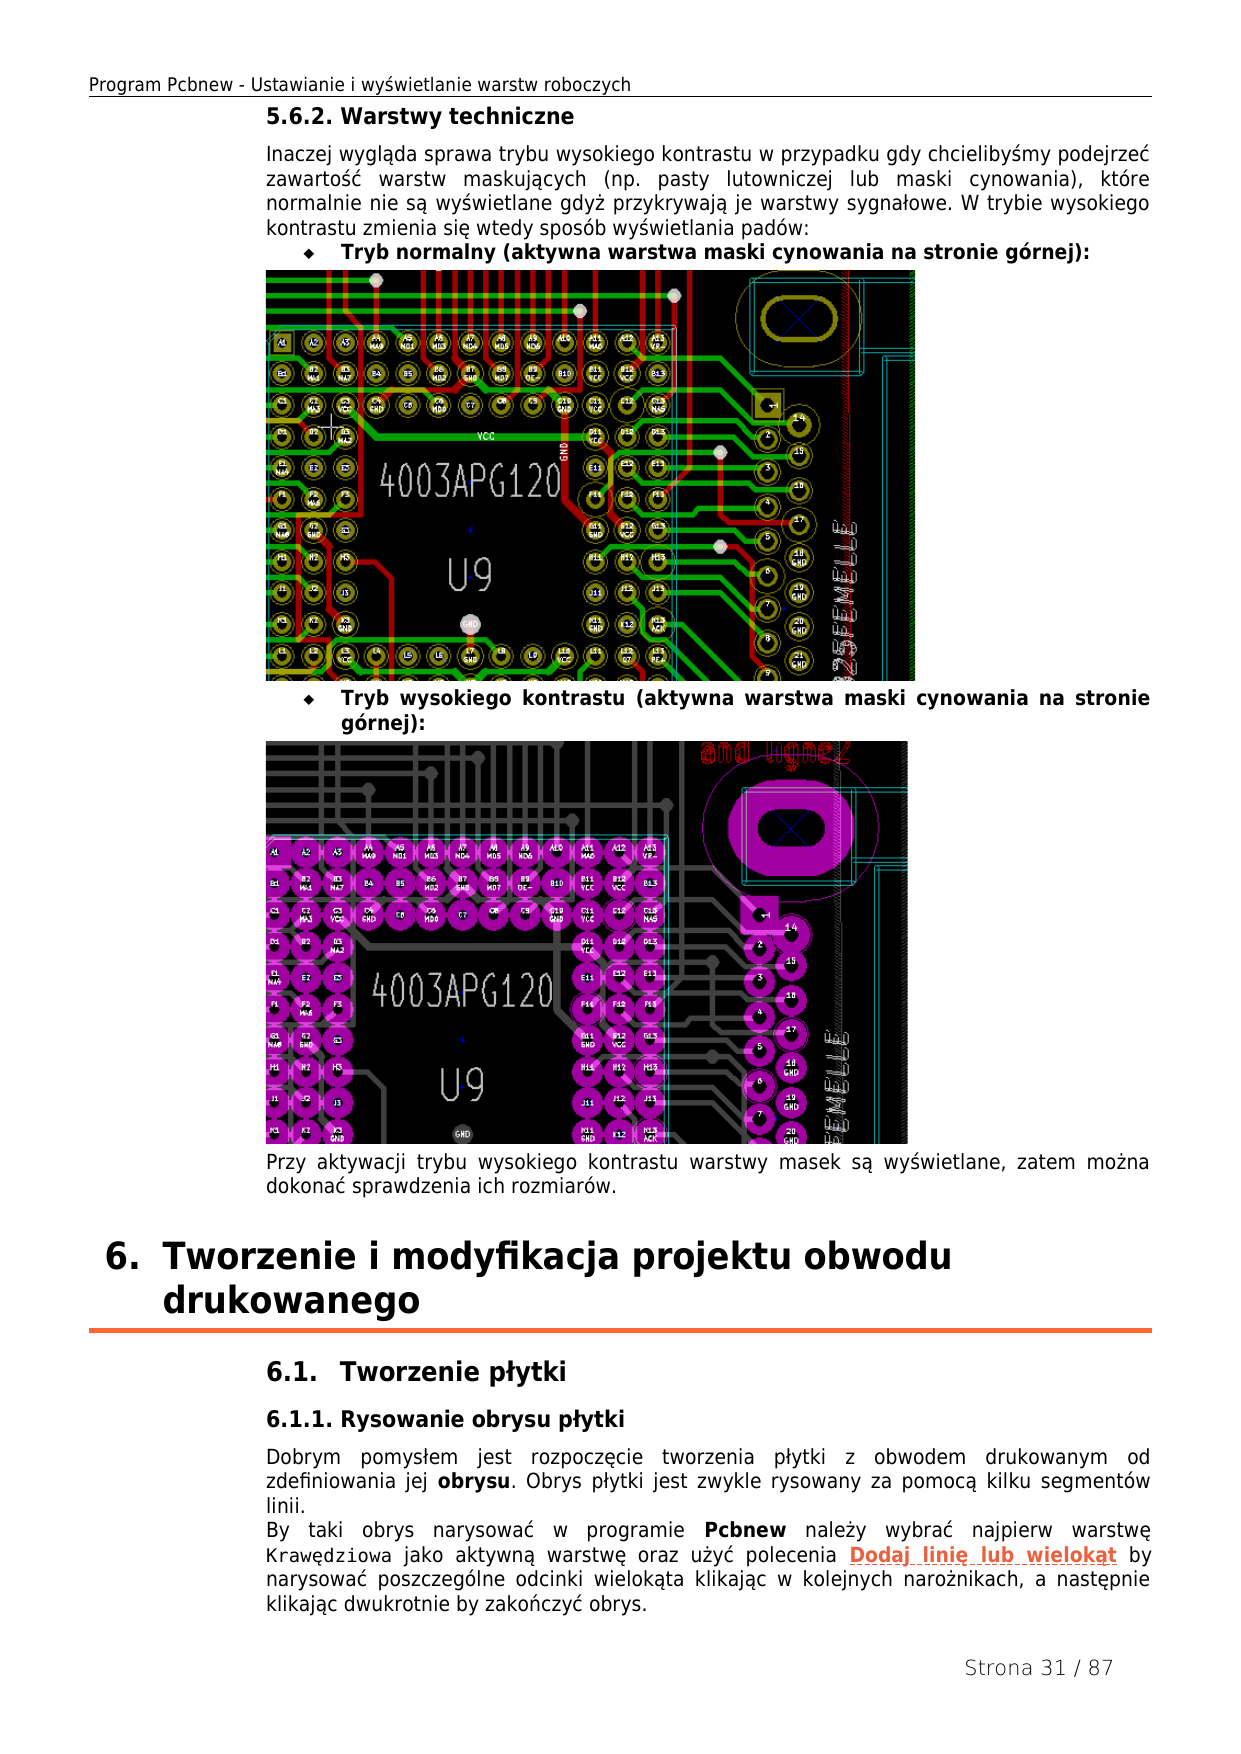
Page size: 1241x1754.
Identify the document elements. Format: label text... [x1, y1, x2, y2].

list Tryb normalny (aktywna warstwa maski cynowania na stronie górnej): [303, 240, 1152, 264]
text Dobrym pomysłem jest rozpoczęcie tworzenia płytki z obwodem drukowanym od zdefiniowania jej obrysu. Obrys płytki jest zwykle rysowany za pomocą kilku segmentów linii. [266, 1444, 1152, 1518]
picture [265, 270, 916, 681]
list Tryb wysokiego kontrastu (aktywna warstwa maski cynowania na stronie górnej): [303, 686, 1152, 735]
text Inaczej wygląda sprawa trybu wysokiego kontrastu w przypadku gdy chcielibyśmy podejrzeć zawartość warstw maskujących (np. pasty lutowniczej lub maski cynowania), które normalnie nie są wyświetlane gdyż przykrywają je warstwy sygnałowe. W trybie wysokiego kontrastu zmienia się wtedy sposób wyświetlania padów: [266, 142, 1152, 240]
subtitle Tworzenie płytki [266, 1357, 1152, 1388]
subtitle Tworzenie i modyfikacja projektu obwodu drukowanego [88, 1228, 1152, 1333]
picture [265, 741, 908, 1144]
text By taki obrys narysować w programie Pcbnew należy wybrać najpierw warstwę Krawędziowa jako aktywną warstwę oraz użyć polecenia Dodaj linię lub wielokąt by narysować poszczególne odcinki wielokąta klikając w kolejnych narożnikach, a następnie klikając dwukrotnie by zakończyć obrys. [266, 1518, 1152, 1616]
subtitle Warstwy techniczne [266, 103, 1152, 130]
subtitle Rysowanie obrysu płytki [266, 1406, 1152, 1433]
text Przy aktywacji trybu wysokiego kontrastu warstwy masek są wyświetlane, zatem można dokonać sprawdzenia ich rozmiarów. [266, 1150, 1152, 1199]
